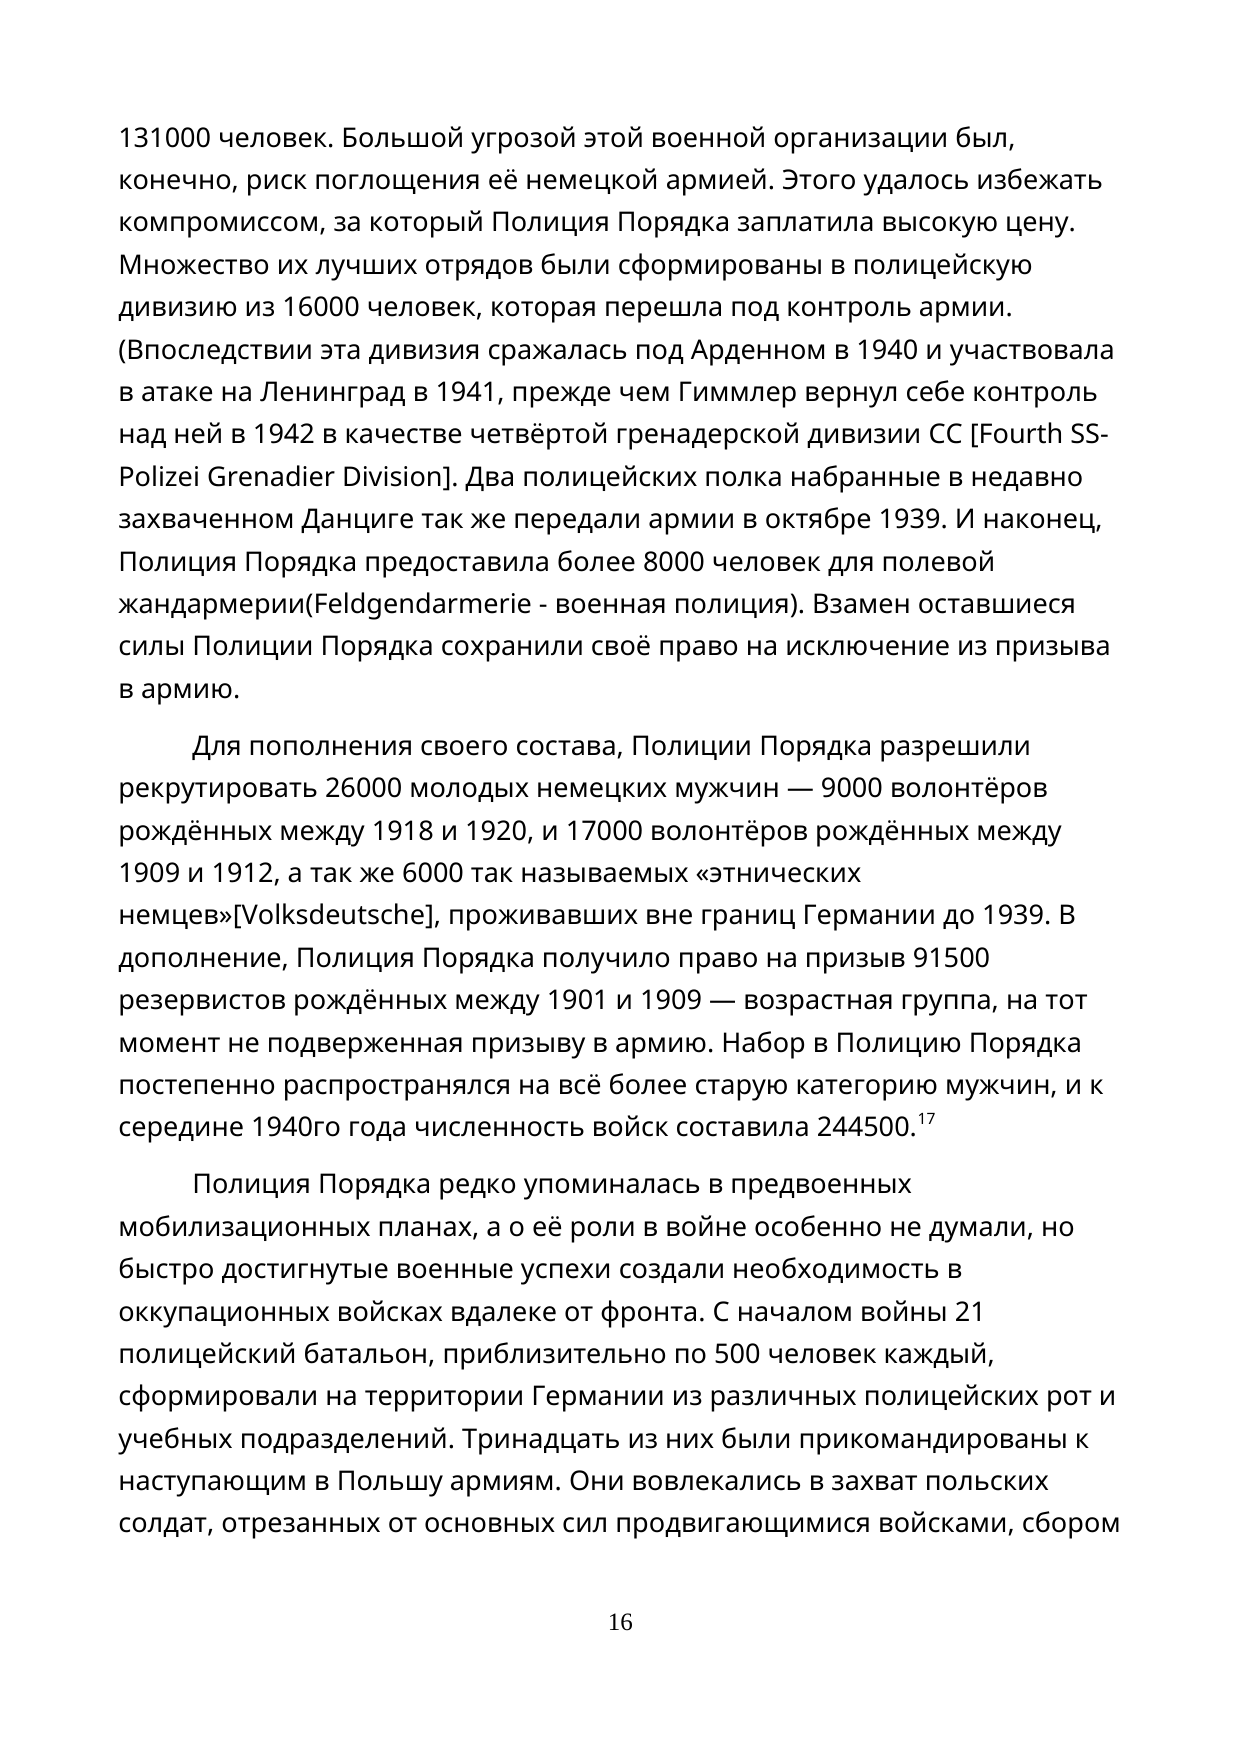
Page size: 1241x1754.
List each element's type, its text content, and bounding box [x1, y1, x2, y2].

text Полиция Порядка редко упоминалась в предвоенных мобилизационных планах, а о её роли в войне особенно не думали, но быстро достигнутые военные успехи создали необходимость в оккупационных войсках вдалеке от фронта. С началом войны 21 полицейский батальон, приблизительно по 500 человек каждый, сформировали на территории Германии из различных полицейских рот и учебных подразделений. Тринадцать из них были прикомандированы к наступающим в Польшу армиям. Они вовлекались в захват польских солдат, отрезанных от основных сил продвигающимися войсками, сбором [118, 1165, 1122, 1541]
text 131000 человек. Большой угрозой этой военной организации был, конечно, риск поглощения её немецкой армией. Этого удалось избежать компромиссом, за который Полиция Порядка заплатила высокую цену. Множество их лучших отрядов были сформированы в полицейскую дивизию из 16000 человек, которая перешла под контроль армии. (Впоследствии эта дивизия сражалась под Арденном в 1940 и участвовала в атаке на Ленинград в 1941, прежде чем Гиммлер вернул себе контроль над ней в 1942 в качестве четвёртой гренадерской дивизии СС [Fourth SS-Polizei Grenadier Division]. Два полицейских полка набранные в недавно захваченном Данциге так же передали армии в октябре 1939. И наконец, Полиция Порядка предоставила более 8000 человек для полевой жандармерии(Feldgendarmerie - военная полиция). Взамен оставшиеся силы Полиции Порядка сохранили своё право на исключение из призыва в армию. [118, 118, 1122, 706]
text Для пополнения своего состава, Полиции Порядка разрешили рекрутировать 26000 молодых немецких мужчин — 9000 волонтёров рождённых между 1918 и 1920, и 17000 волонтёров рождённых между 1909 и 1912, а так же 6000 так называемых «этнических немцев»[Volksdeutsche], проживавших вне границ Германии до 1939. В дополнение, Полиция Порядка получило право на призыв 91500 резервистов рождённых между 1901 и 1909 — возрастная группа, на тот момент не подверженная призыву в армию. Набор в Полицию Порядка постепенно распространялся на всё более старую категорию мужчин, и к середине 1940го года численность войск составила 244500. [118, 726, 1122, 1145]
